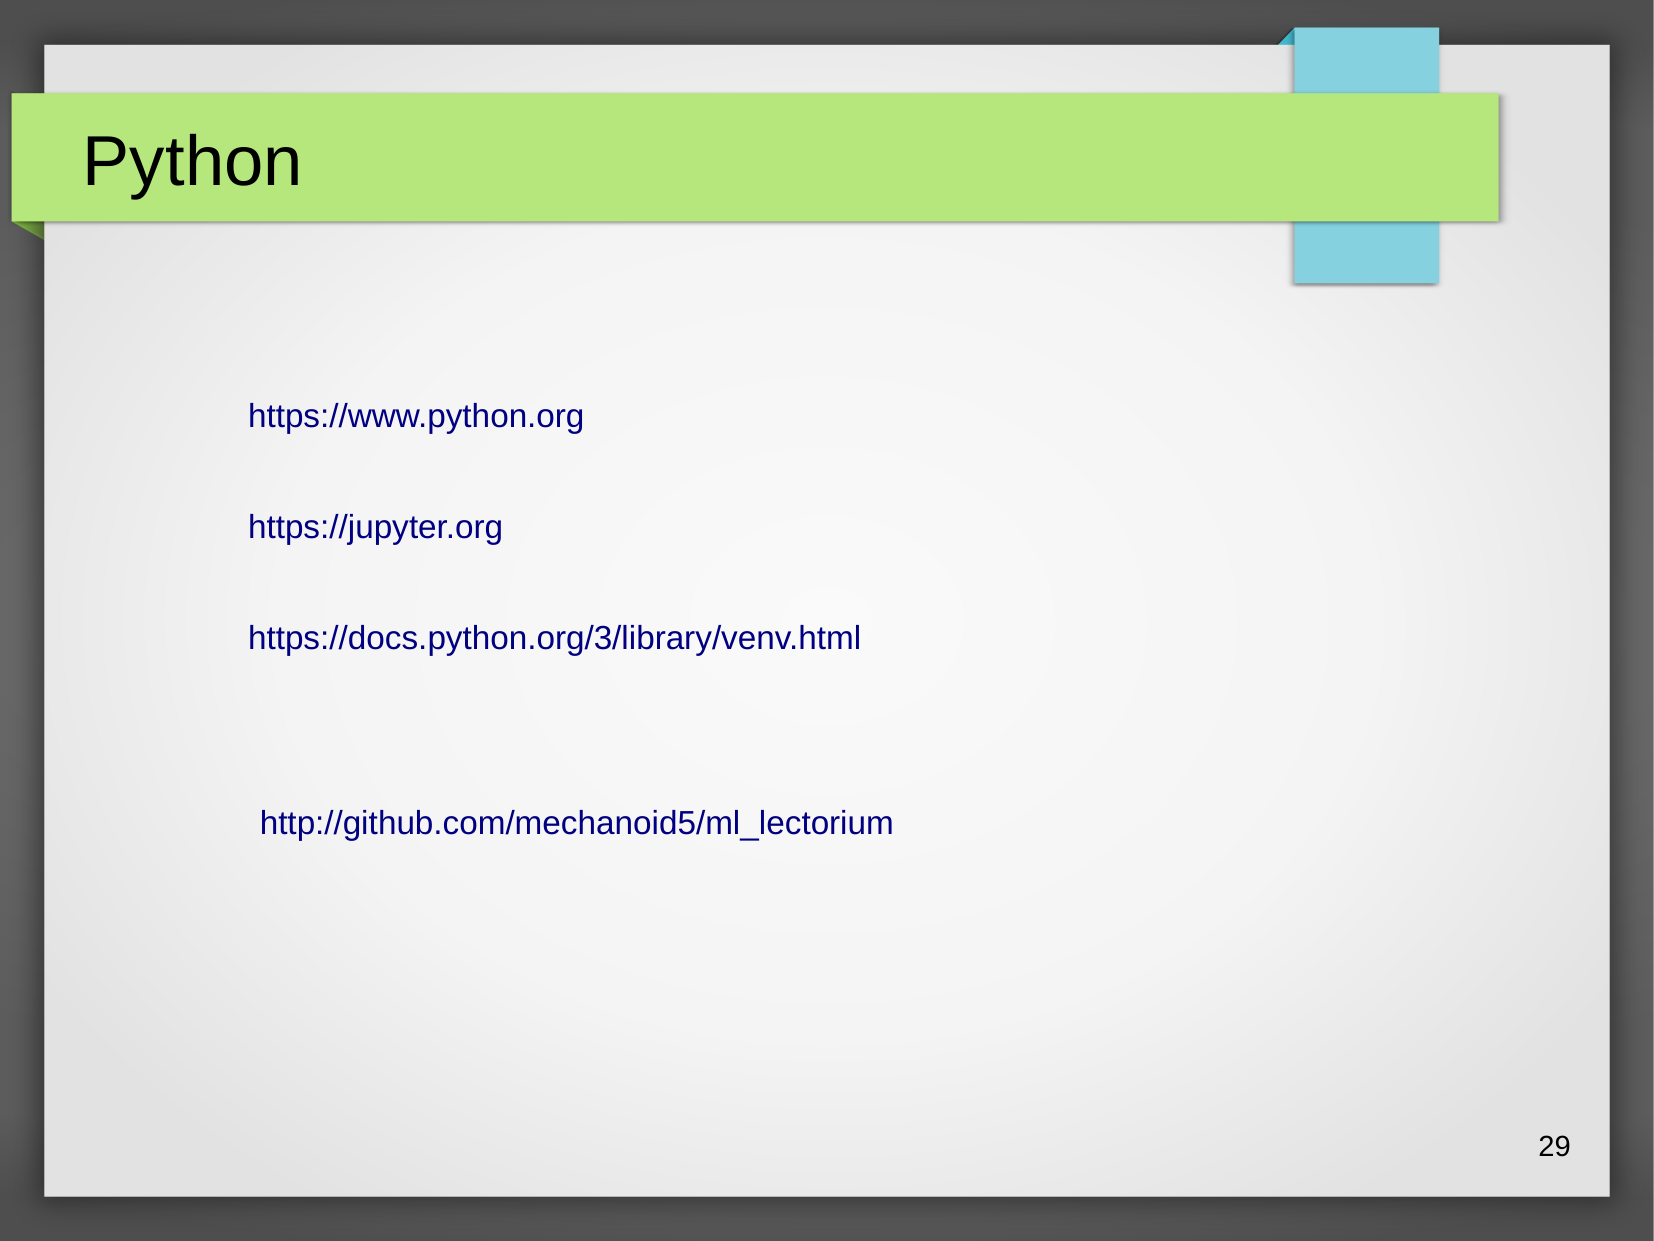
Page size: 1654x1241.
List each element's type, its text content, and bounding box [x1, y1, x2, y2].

text_box https://www.python.org https://jupyter.org https://docs.python.org/3/library/venv.html http://github.com/mechanoid5/ml_lectorium [248, 330, 1205, 983]
title Python [82, 96, 1571, 225]
picture [0, 0, 1654, 1241]
